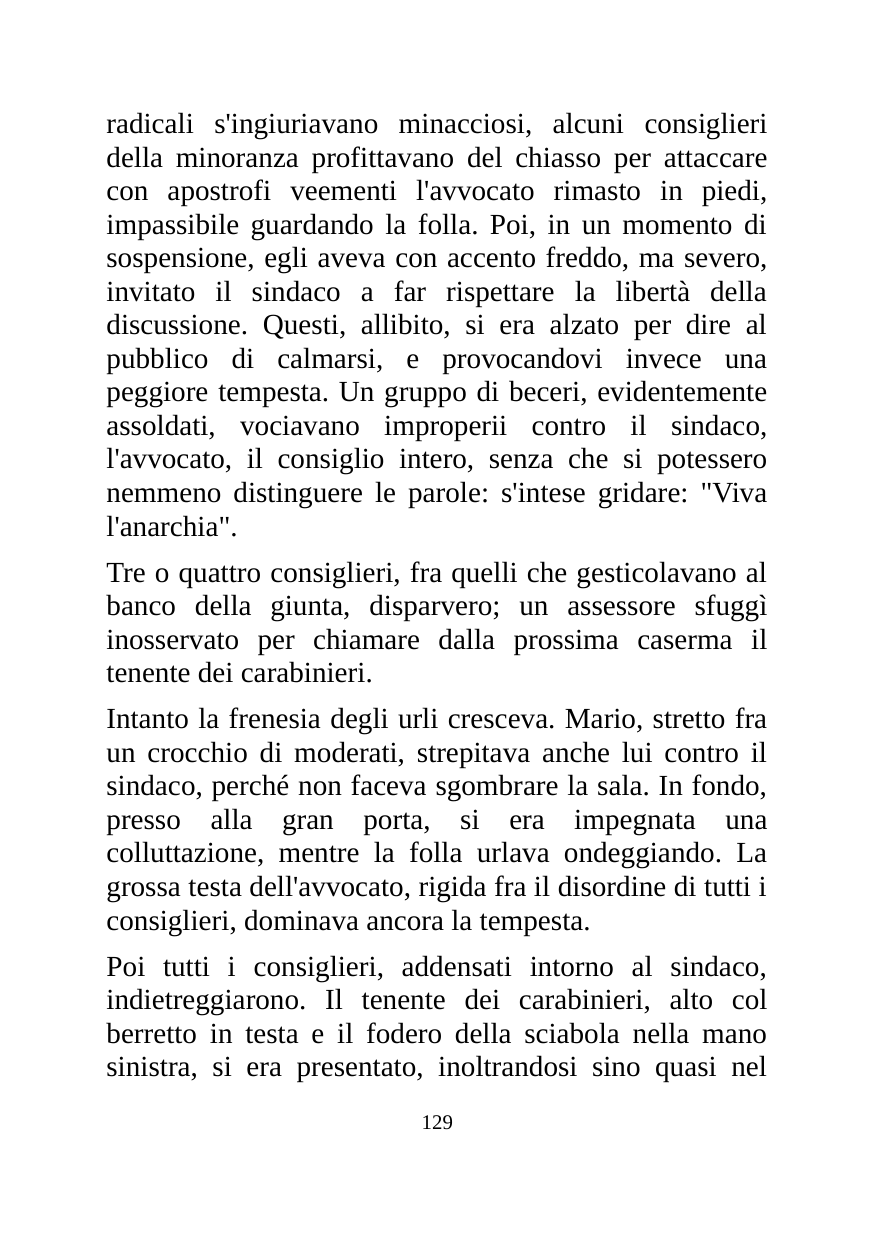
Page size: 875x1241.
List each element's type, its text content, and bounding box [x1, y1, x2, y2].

text Intanto la frenesia degli urli cresceva. Mario, stretto fra un crocchio di moderati, strepitava anche lui contro il sindaco, perché non faceva sgombrare la sala. In fondo, presso alla gran porta, si era impegnata una colluttazione, mentre la folla urlava ondeggiando. La grossa testa dell'avvocato, rigida fra il disordine di tutti i consiglieri, dominava ancora la tempesta. [106, 701, 768, 936]
text Tre o quattro consiglieri, fra quelli che gesticolavano al banco della giunta, disparvero; un assessore sfuggì inosservato per chiamare dalla prossima caserma il tenente dei carabinieri. [106, 555, 768, 689]
text radicali s'ingiuriavano minacciosi, alcuni consiglieri della minoranza profittavano del chiasso per attaccare con apostrofi veementi l'avvocato rimasto in piedi, impassibile guardando la folla. Poi, in un momento di sospensione, egli aveva con accento freddo, ma severo, invitato il sindaco a far rispettare la libertà della discussione. Questi, allibito, si era alzato per dire al pubblico di calmarsi, e provocandovi invece una peggiore tempesta. Un gruppo di beceri, evidentemente assoldati, vociavano improperii contro il sindaco, l'avvocato, il consiglio intero, senza che si potessero nemmeno distinguere le parole: s'intese gridare: "Viva l'anarchia". [106, 106, 768, 542]
text Poi tutti i consiglieri, addensati intorno al sindaco, indietreggiarono. Il tenente dei carabinieri, alto col berretto in testa e il fodero della sciabola nella mano sinistra, si era presentato, inoltrandosi sino quasi nel [106, 949, 768, 1083]
